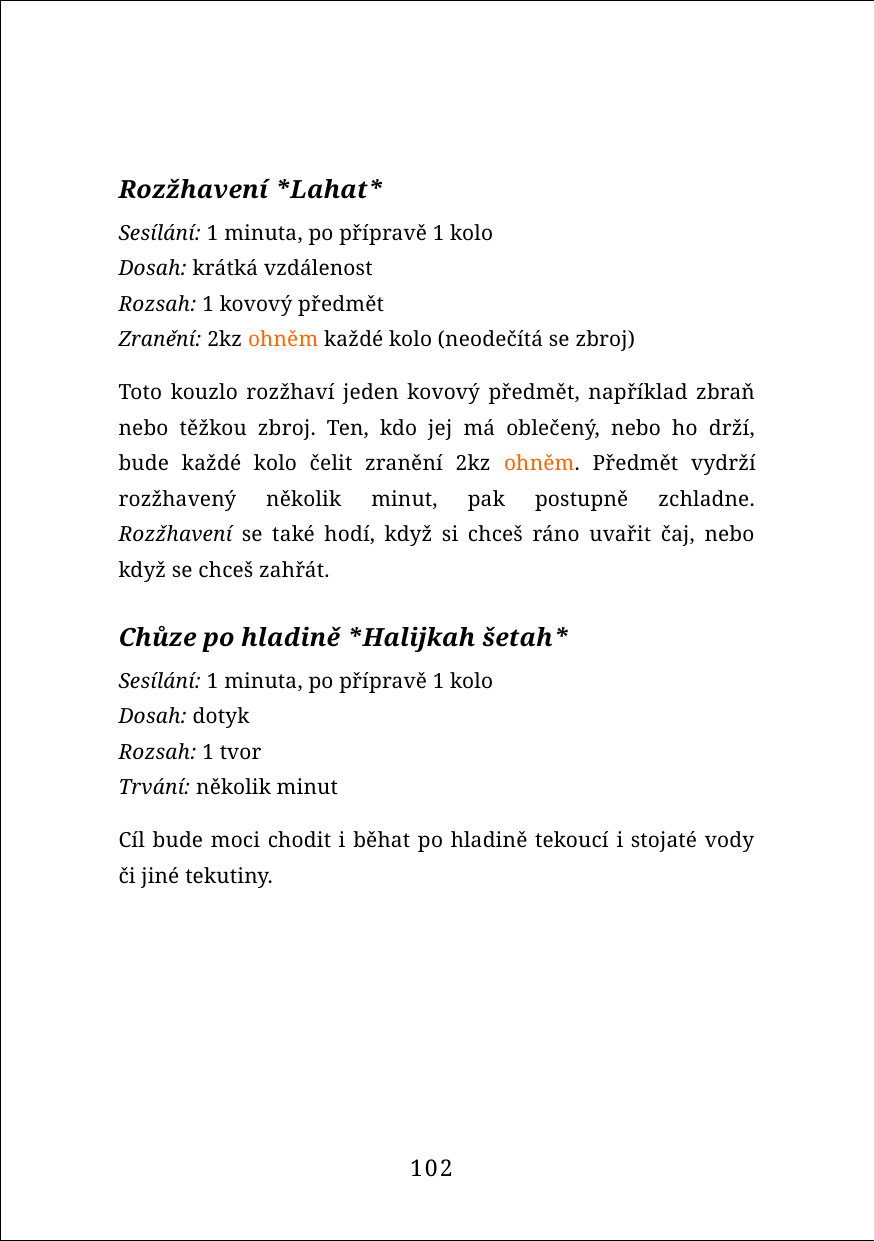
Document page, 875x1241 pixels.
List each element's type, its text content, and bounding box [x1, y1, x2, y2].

subtitle Chůze po hladině *Halijkah šetah* [118, 620, 756, 654]
text Sesílání: 1 minuta, po přípravě 1 kolo Dosah: krátká vzdálenost Rozsah: 1 kovový předmět Zranění: 2kz ohněm každé kolo (neodečítá se zbroj) [118, 218, 756, 353]
subtitle Rozžhavení *Lahat* [118, 172, 756, 206]
text Toto kouzlo rozžhaví jeden kovový předmět, například zbraň nebo těžkou zbroj. Ten, kdo jej má oblečený, nebo ho drží, bude každé kolo čelit zranění 2kz ohněm. Předmět vydrží rozžhavený několik minut, pak postupně zchladne. Rozžhavení se také hodí, když si chceš ráno uvařit čaj, nebo když se chceš zahřát. [118, 377, 756, 583]
text Cíl bude moci chodit i běhat po hladině tekoucí i stojaté vody či jiné tekutiny. [118, 826, 756, 889]
text Sesílání: 1 minuta, po přípravě 1 kolo Dosah: dotyk Rozsah: 1 tvor Trvání: několik minut [118, 666, 756, 801]
